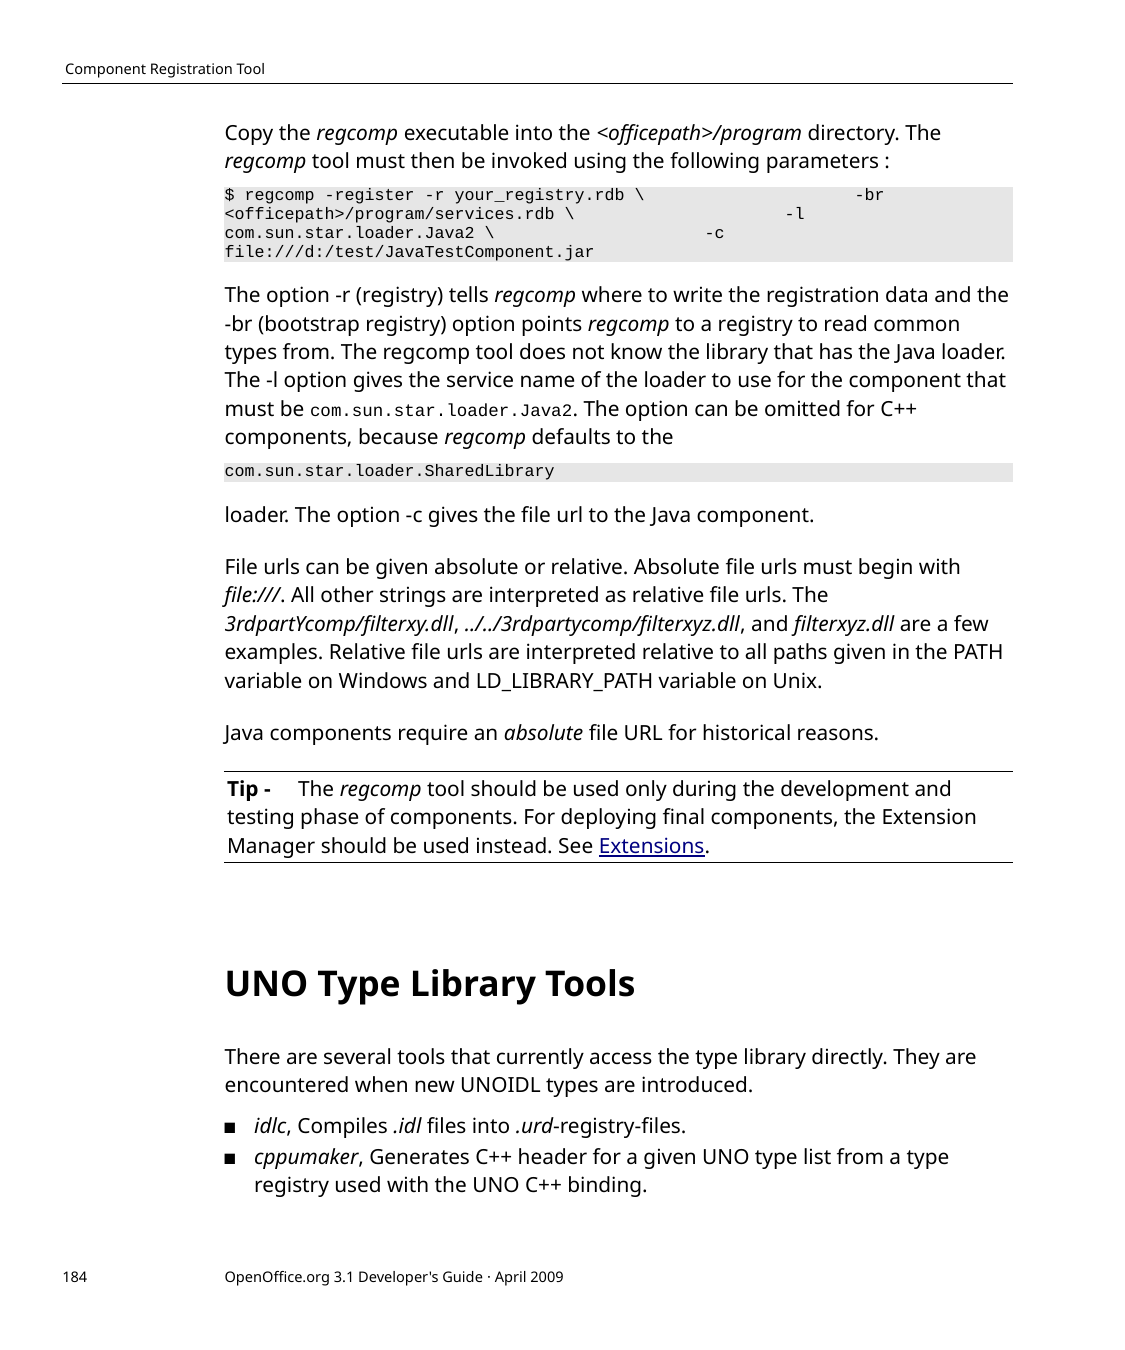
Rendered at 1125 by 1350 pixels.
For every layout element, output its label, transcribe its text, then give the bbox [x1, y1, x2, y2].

text $ regcomp -register -r your_registry.rdb \ -br <officepath>/program/services.rdb \ -l com.sun.star.loader.Java2 \ -c file:///d:/test/JavaTestComponent.jar [224, 187, 1013, 262]
text Java components require an absolute file URL for historical reasons. [224, 718, 1013, 747]
text The option -r (registry) tells regcomp where to write the registration data and the -br (bootstrap registry) option points regcomp to a registry to read common types from. The regcomp tool does not know the library that has the Java loader. The -l option gives the service name of the loader to use for the component that must be com.sun.star.loader.Java2. The option can be omitted for C++ components, because regcomp defaults to the [224, 280, 1013, 451]
text There are several tools that currently access the type library directly. They are encountered when new UNOIDL types are introduced. [224, 1042, 1013, 1099]
text File urls can be given absolute or relative. Absolute file urls must begin with file:///. All other strings are interpreted as relative file urls. The 3rdpartYcomp/filterxy.dll, ../../3rdpartycomp/filterxyz.dll, and filterxyz.dll are a few examples. Relative file urls are interpreted relative to all paths given in the PATH variable on Windows and LD_LIBRARY_PATH variable on Unix. [224, 552, 1013, 694]
list The regcomp tool should be used only during the development and testing phase of components. For deploying final components, the Extension Manager should be used instead. See Extensions. [224, 772, 1013, 862]
list cppumaker, Generates C++ header for a given UNO type list from a type registry used with the UNO C++ binding. [224, 1142, 1013, 1199]
subtitle UNO Type Library Tools [224, 958, 1013, 1006]
text loader. The option -c gives the file url to the Java component. [224, 500, 1013, 528]
text Copy the regcomp executable into the <officepath>/program directory. The regcomp tool must then be invoked using the following parameters : [224, 118, 1013, 175]
list idlc, Compiles .idl files into .urd-registry-files. [224, 1111, 1013, 1139]
text com.sun.star.loader.SharedLibrary [224, 463, 1013, 482]
